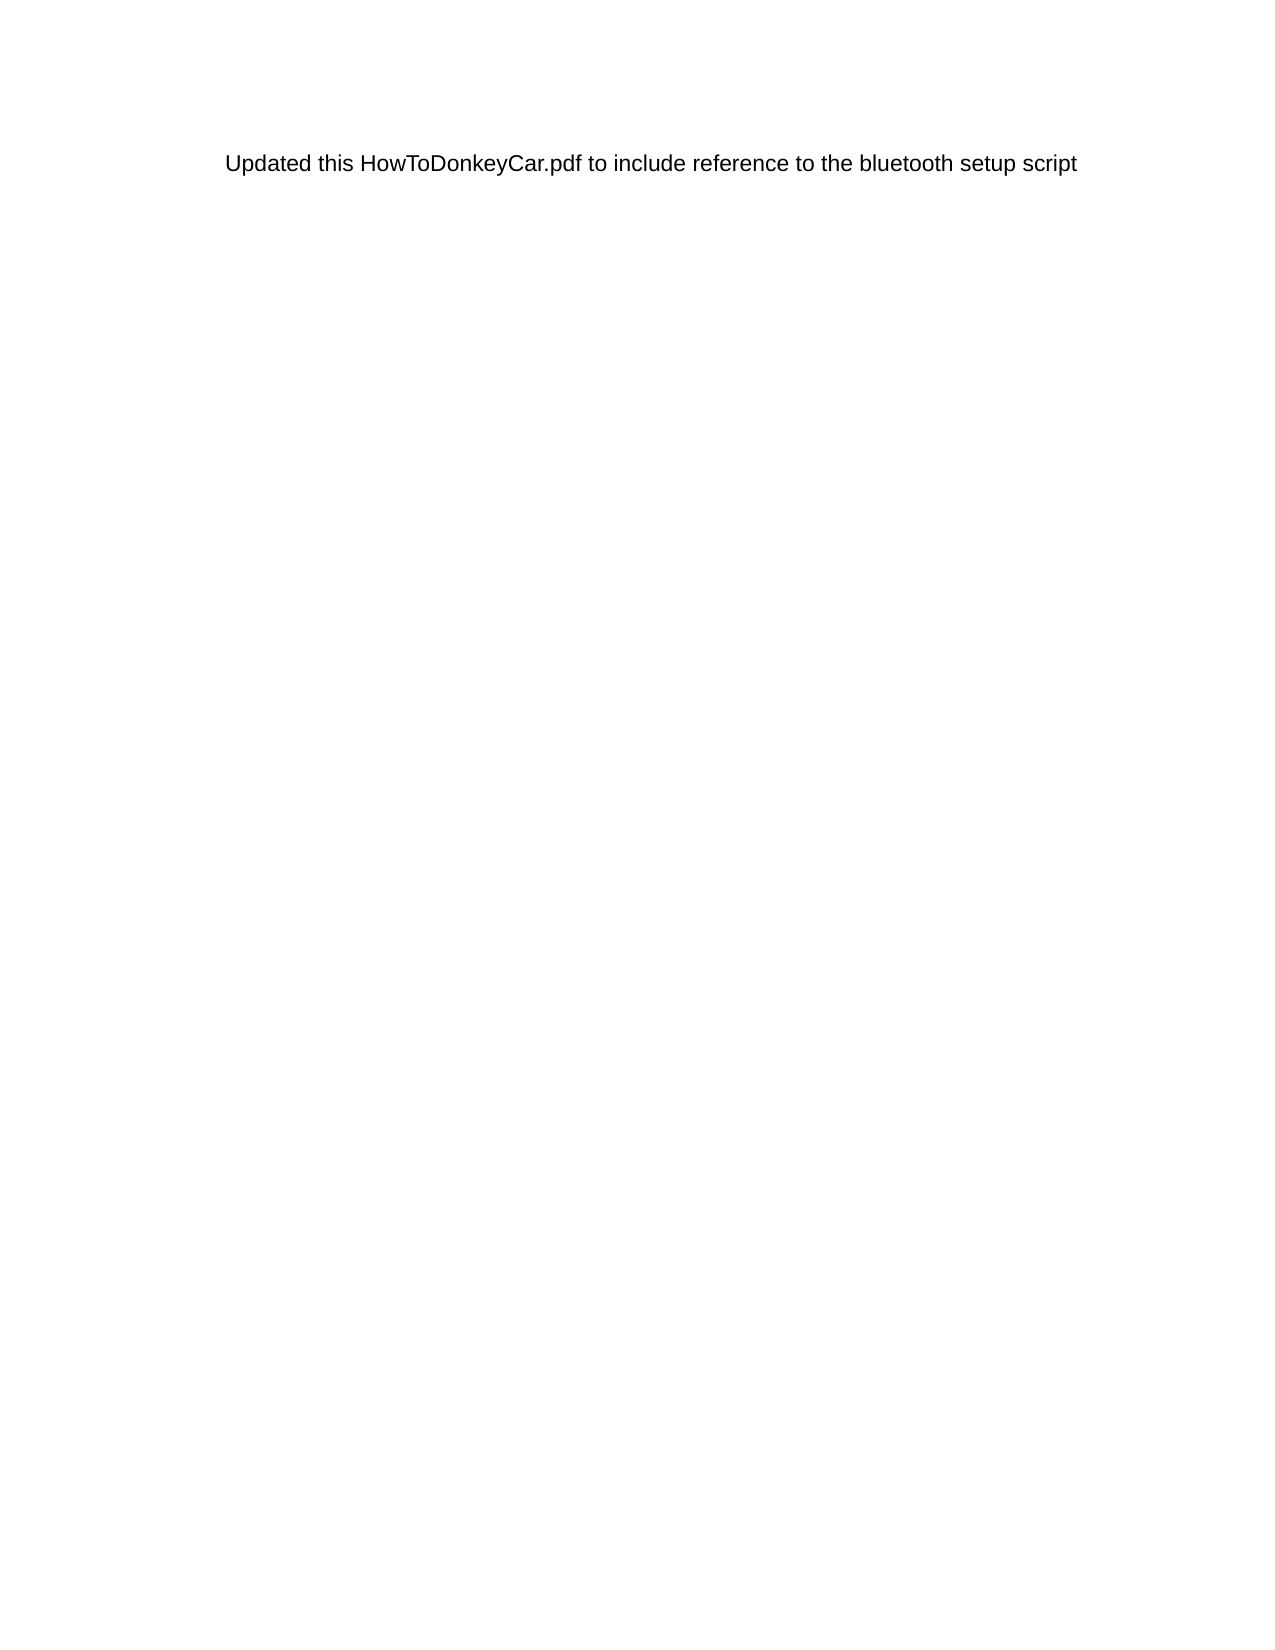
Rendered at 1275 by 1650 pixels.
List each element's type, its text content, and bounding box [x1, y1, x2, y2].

text Updated this HowToDonkeyCar.pdf to include reference to the bluetooth setup script [150, 150, 1125, 176]
